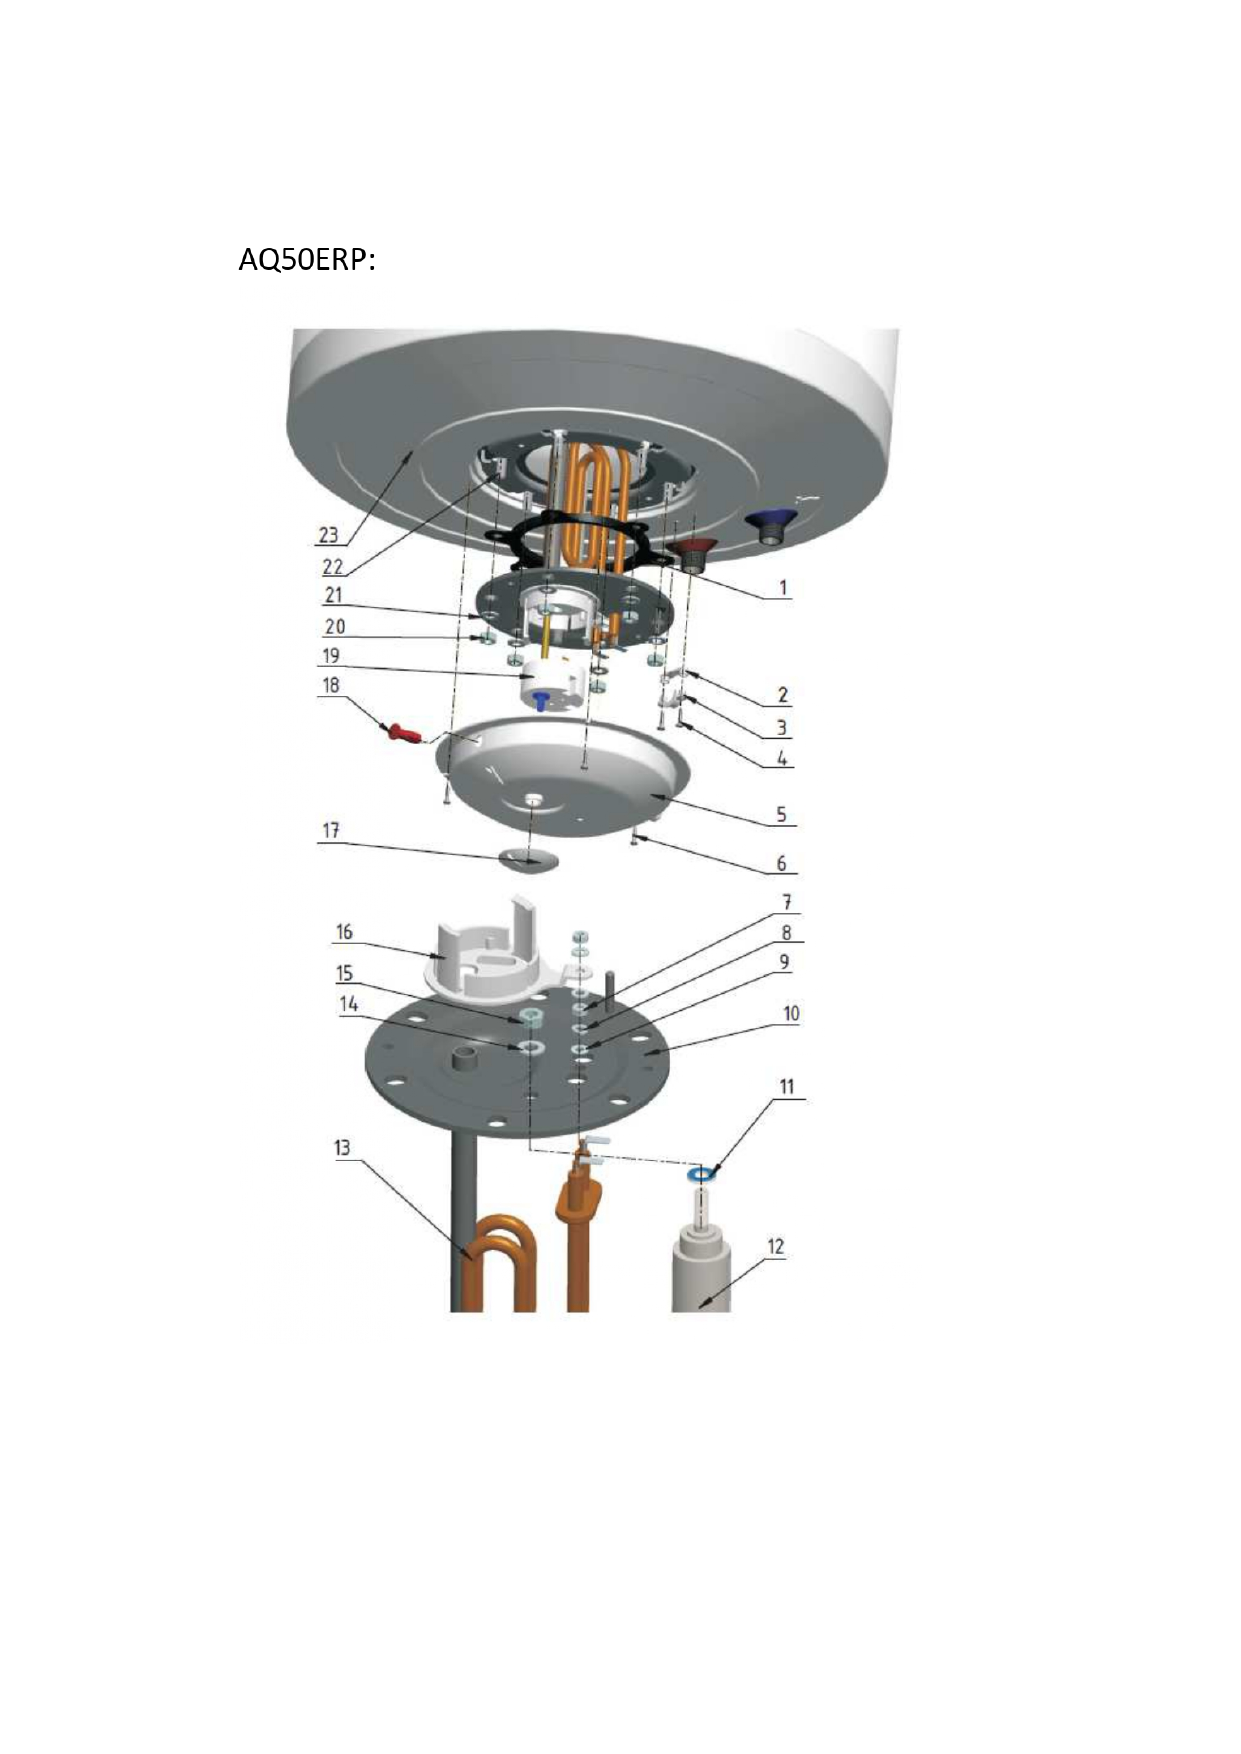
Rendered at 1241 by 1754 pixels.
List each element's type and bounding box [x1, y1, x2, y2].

picture [118, 118, 1123, 1539]
